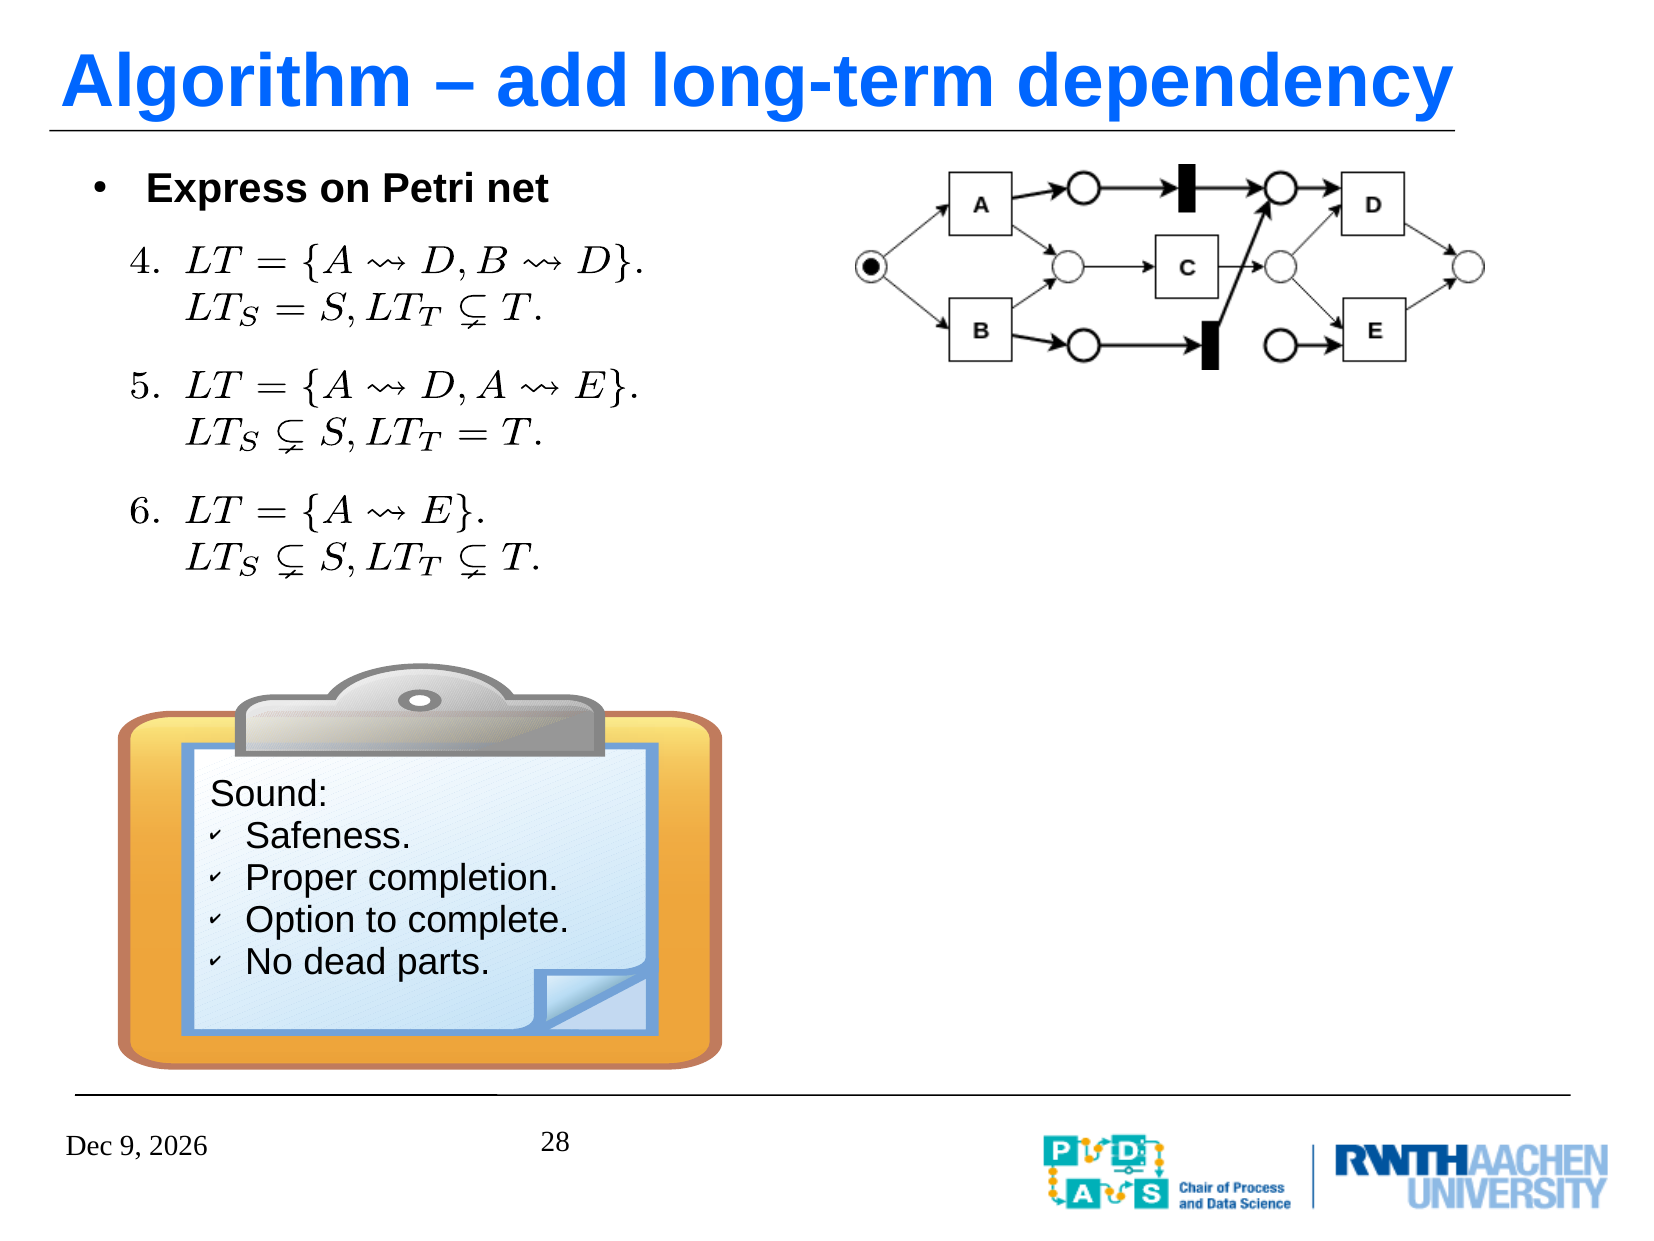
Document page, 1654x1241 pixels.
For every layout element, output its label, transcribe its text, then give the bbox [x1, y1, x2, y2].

picture [1005, 1090, 1647, 1241]
list Express on Petri net [75, 165, 901, 1036]
title Algorithm – add long-term dependency [60, 30, 1549, 131]
text_box Sound: Safeness. Proper completion. Option to complete. No dead parts. [195, 765, 631, 1074]
text_box [129, 243, 646, 579]
picture [855, 164, 1485, 370]
picture [0, 645, 856, 1088]
